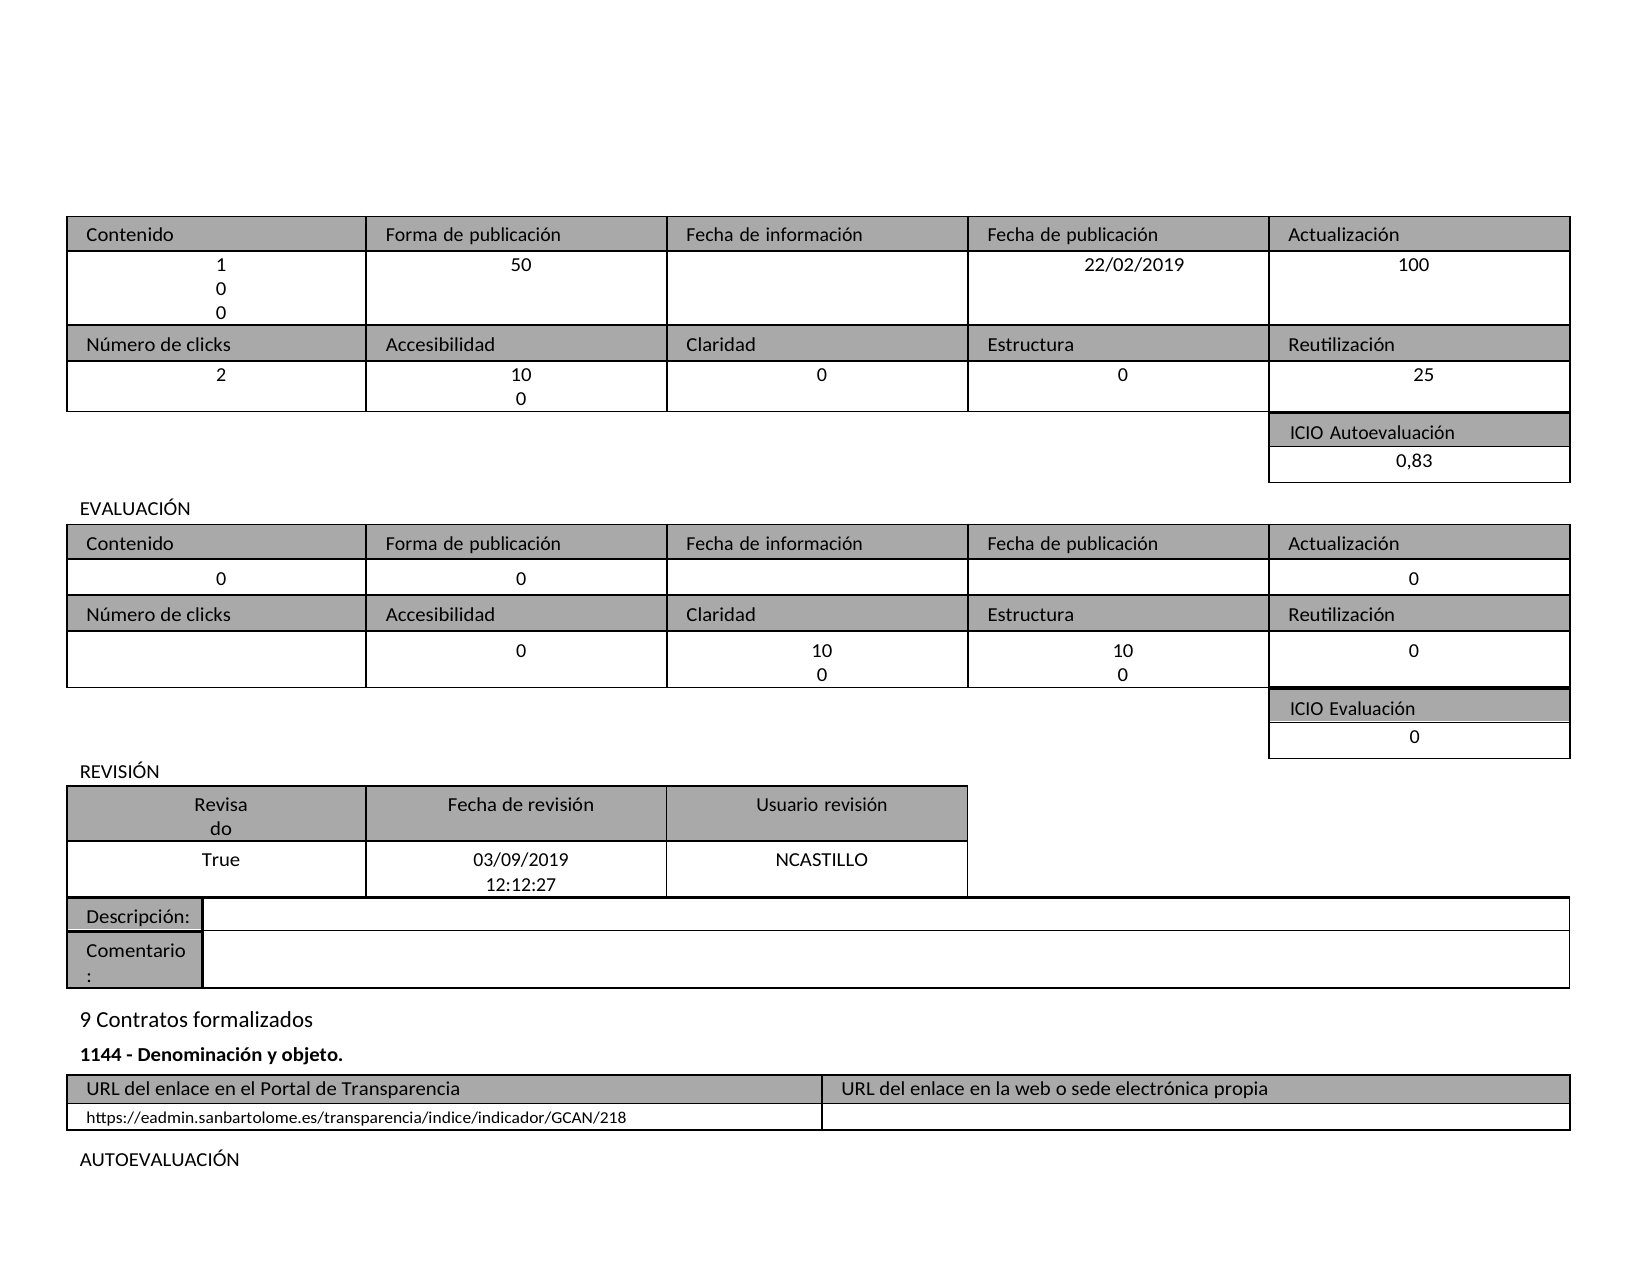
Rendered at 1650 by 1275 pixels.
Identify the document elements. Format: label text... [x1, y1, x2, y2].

table_header URL del enlace en el Portal de Transparencia [68, 1076, 821, 1103]
table_cell Estructura [969, 326, 1268, 360]
table_cell 0,83 [1270, 447, 1569, 482]
table_cell 0 [367, 632, 666, 686]
table_cell Estructura [969, 596, 1268, 630]
table_header Forma de publicación [367, 217, 666, 250]
table_header Contenido [68, 525, 365, 558]
table_cell Comentario: [68, 933, 201, 987]
table_cell 22/02/2019 [969, 252, 1268, 324]
table_cell 0 [1270, 723, 1569, 757]
table_cell [67, 412, 1268, 482]
text AUTOEVALUACIÓN [79, 1147, 1594, 1171]
table_cell 0 [68, 560, 365, 594]
table_cell [204, 931, 1569, 987]
table_cell Claridad [668, 326, 967, 360]
table_header Usuario revisión [667, 787, 967, 840]
table_cell Reutilización [1270, 596, 1569, 630]
table_cell 100 [668, 632, 967, 686]
table_header Fecha de revisión [367, 787, 666, 840]
table_cell 0 [367, 560, 666, 594]
table_cell [67, 688, 1268, 757]
table_cell [668, 252, 967, 324]
table_cell Descripción: [68, 899, 201, 929]
table_cell 0 [668, 362, 967, 411]
table_cell [204, 899, 1569, 929]
table_cell Número de clicks [68, 326, 365, 360]
table_header Fecha de información [668, 525, 967, 558]
table_header [968, 785, 1569, 896]
text EVALUACIÓN [79, 496, 1594, 520]
table_header Fecha de publicación [969, 217, 1268, 250]
table_cell 03/09/2019 12:12:27 [367, 842, 666, 896]
table_cell ICIO Autoevaluación [1270, 414, 1569, 446]
table_cell https://eadmin.sanbartolome.es/transparencia/indice/indicador/GCAN/218 [68, 1104, 821, 1129]
table_cell Claridad [668, 596, 967, 630]
text 1144 - Denominación y objeto. [79, 1042, 1594, 1066]
table_cell 100 [969, 632, 1268, 686]
table_header Contenido [68, 217, 365, 250]
table_header Fecha de publicación [969, 525, 1268, 558]
table_header Forma de publicación [367, 525, 666, 558]
table_cell [668, 560, 967, 594]
table_cell [823, 1104, 1569, 1129]
table_header Fecha de información [668, 217, 967, 250]
table_cell [68, 632, 365, 686]
text REVISIÓN [79, 759, 1594, 783]
table_cell 0 [1270, 632, 1569, 686]
table_cell ICIO Evaluación [1270, 690, 1569, 721]
subtitle Contratos formalizados [79, 1005, 1594, 1033]
table_cell 25 [1270, 362, 1569, 411]
table_header Actualización [1270, 217, 1569, 250]
table_cell 100 [68, 252, 365, 324]
table_cell 0 [1270, 560, 1569, 594]
table_cell Accesibilidad [367, 596, 666, 630]
table_header Revisado [68, 787, 365, 840]
table_header Actualización [1270, 525, 1569, 558]
table_cell 50 [367, 252, 666, 324]
table_cell [969, 560, 1268, 594]
table_cell Número de clicks [68, 596, 365, 630]
table_cell 0 [969, 362, 1268, 411]
table_cell 2 [68, 362, 365, 411]
table_cell 100 [1270, 252, 1569, 324]
table_cell Reutilización [1270, 326, 1569, 360]
table_cell NCASTILLO [667, 842, 967, 896]
table_cell Accesibilidad [367, 326, 666, 360]
table_cell 100 [367, 362, 666, 411]
table_cell True [68, 842, 365, 896]
table_header URL del enlace en la web o sede electrónica propia [823, 1076, 1569, 1103]
